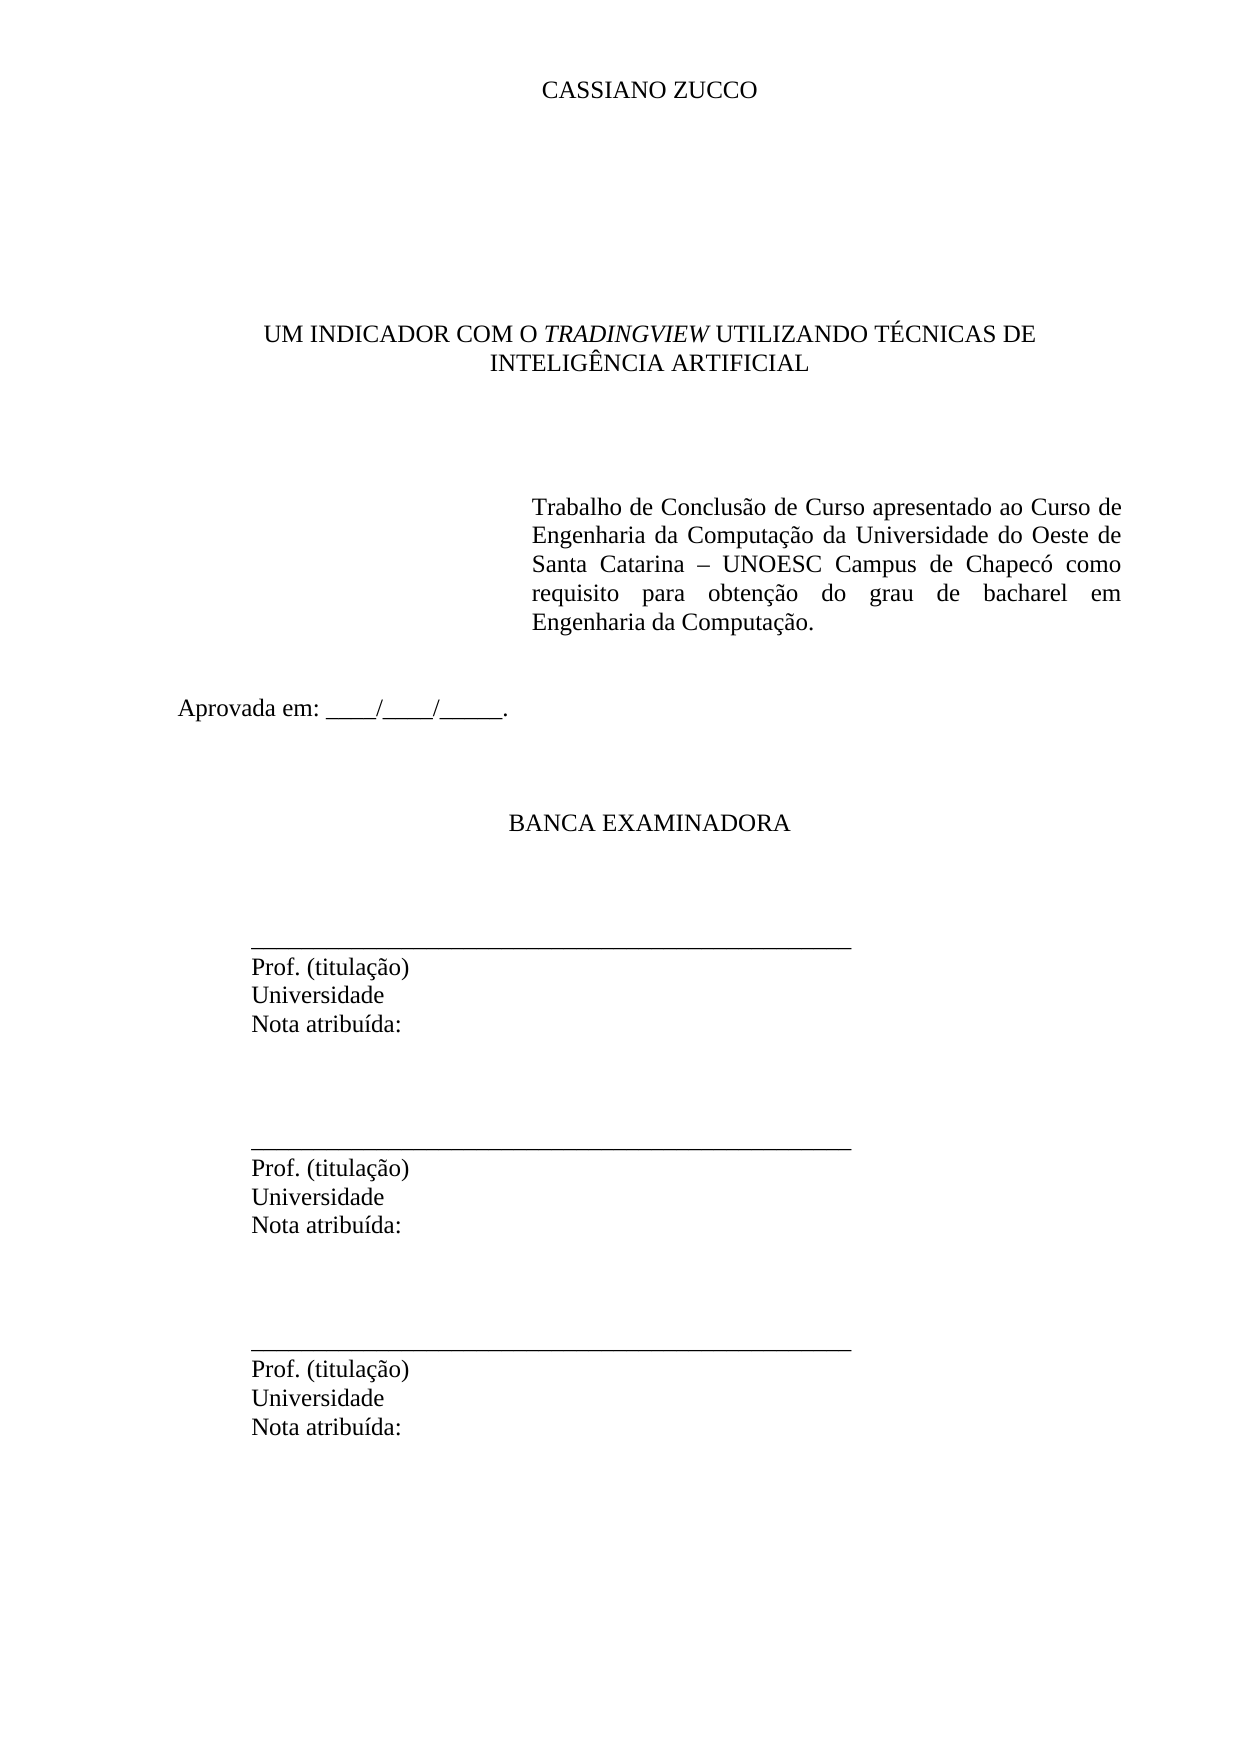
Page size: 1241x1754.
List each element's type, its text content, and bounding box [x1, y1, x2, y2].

text Nota atribuída: [177, 1211, 1122, 1239]
text Prof. (titulação) [177, 1354, 1122, 1383]
text Aprovada em: ____/____/_____. [177, 693, 1122, 722]
text Universidade [177, 1383, 1122, 1412]
text BANCA EXAMINADORA [177, 808, 1122, 837]
text ________________________________________________ [177, 1326, 1122, 1354]
text Cassiano zucco [177, 75, 1122, 104]
text Prof. (titulação) [177, 952, 1122, 981]
text ________________________________________________ [177, 923, 1122, 952]
text Nota atribuída: [177, 1412, 1122, 1441]
text Trabalho de Conclusão de Curso apresentado ao Curso de Engenharia da Computação da Universidade do Oeste de Santa Catarina – UNOESC Campus de Chapecó como requisito para obtenção do grau de bacharel em Engenharia da Computação. [532, 492, 1122, 636]
text Prof. (titulação) [177, 1153, 1122, 1182]
text Universidade [177, 1182, 1122, 1211]
text Universidade [177, 981, 1122, 1009]
text ________________________________________________ [177, 1124, 1122, 1153]
text UM INDICADOR COM O TRADINGVIEW UTILIZANDO TÉCNICAS DE INTELIGÊNCIA ARTIFICIAL [177, 319, 1122, 377]
text Nota atribuída: [177, 1009, 1122, 1038]
